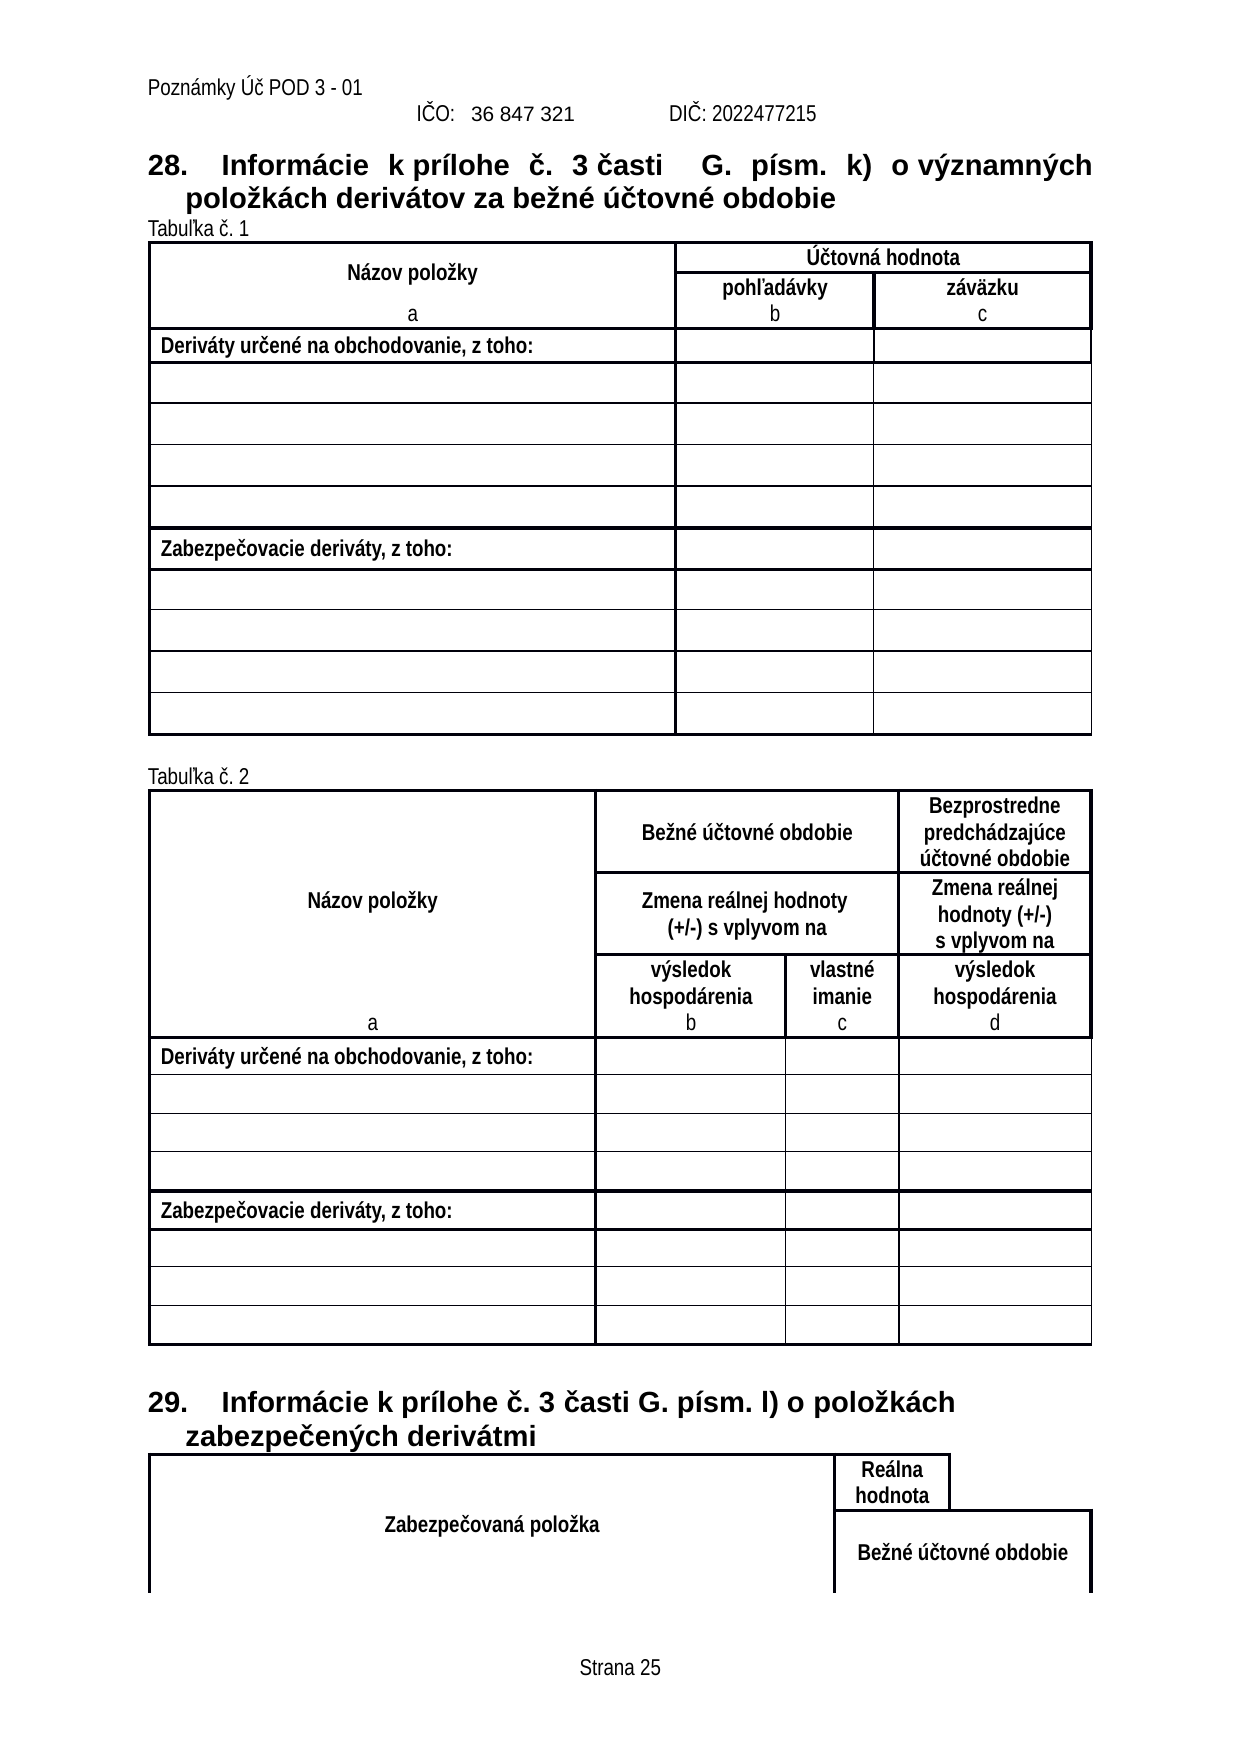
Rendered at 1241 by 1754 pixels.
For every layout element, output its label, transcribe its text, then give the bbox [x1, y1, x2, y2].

table_cell výsledok hospodárenia [597, 956, 784, 1009]
table_cell [900, 1114, 1091, 1151]
table_cell [900, 1231, 1091, 1266]
table_cell [151, 1075, 594, 1112]
table_cell Zmena reálnej hodnoty (+/-) s vplyvom na [597, 874, 897, 953]
table_cell pohľadávky [677, 274, 872, 300]
table_cell [874, 652, 1091, 692]
table_cell c [876, 300, 1089, 327]
table_cell [677, 652, 873, 692]
table_cell [151, 364, 674, 402]
table_cell [874, 530, 1091, 568]
table_cell [597, 1075, 785, 1112]
table_cell [597, 1267, 785, 1304]
table_cell [151, 445, 674, 485]
table_cell [677, 445, 873, 485]
table_cell [786, 1306, 898, 1343]
table_cell vlastné imanie [787, 956, 897, 1009]
table_cell [677, 487, 873, 526]
table_cell [151, 1306, 594, 1343]
table_cell [900, 1306, 1091, 1343]
table_cell [151, 1267, 594, 1304]
table_cell Deriváty určené na obchodovanie, z toho: [151, 1039, 594, 1074]
table_cell d [900, 1009, 1089, 1036]
table_cell [597, 1114, 785, 1151]
table_cell [874, 404, 1091, 444]
table_header Reálna hodnota [836, 1456, 948, 1508]
table_cell [151, 1114, 594, 1151]
text Tabuľka č. 1 [148, 215, 1092, 241]
table_cell a [151, 1009, 594, 1036]
table_cell b [597, 1009, 784, 1036]
table_cell [874, 693, 1091, 733]
table_cell výsledok hospodárenia [900, 956, 1089, 1009]
table_cell [786, 1267, 898, 1304]
table_cell [151, 404, 674, 444]
table_cell [677, 693, 873, 733]
table_cell [874, 445, 1091, 485]
title Informácie k prílohe č. 3 časti G. písm. l) o položkách zabezpečených derivátmi [148, 1386, 1092, 1453]
table_cell [900, 1267, 1091, 1304]
table_cell [786, 1231, 898, 1266]
table_cell [875, 330, 1090, 361]
table_header Bezprostredne predchádzajúce účtovné obdobie [900, 792, 1089, 871]
table_cell [874, 571, 1091, 609]
table_cell [786, 1114, 898, 1151]
table_cell [677, 364, 873, 402]
table_cell [786, 1193, 898, 1228]
table_cell Deriváty určené na obchodovanie, z toho: [151, 330, 674, 361]
table_cell Zmena reálnej hodnoty (+/-) s vplyvom na [900, 874, 1089, 953]
table_cell [151, 1152, 594, 1189]
table_cell [874, 487, 1091, 526]
table_cell [597, 1039, 785, 1074]
table_cell [874, 364, 1091, 402]
table_cell [900, 1039, 1091, 1074]
table_cell [677, 530, 873, 568]
table_header Účtovná hodnota [677, 244, 1089, 271]
table_cell [597, 1306, 785, 1343]
table_cell [786, 1152, 898, 1189]
table_cell [677, 610, 873, 650]
table_header Názov položky [151, 244, 674, 300]
table_header Názov položky [151, 792, 594, 1009]
table_cell [151, 1231, 594, 1266]
table_cell [151, 652, 674, 692]
table_cell [677, 571, 873, 609]
title Informácie k prílohe č. 3 časti G. písm. k) o významných položkách derivátov za bežné účtovné obdobie [148, 148, 1092, 215]
table_cell [597, 1193, 785, 1228]
table_cell [786, 1039, 898, 1074]
table_cell [597, 1231, 785, 1266]
table_cell [151, 693, 674, 733]
table_cell [677, 330, 873, 361]
table_cell c [787, 1009, 897, 1036]
table_cell Zabezpečovacie deriváty, z toho: [151, 1193, 594, 1228]
text Tabuľka č. 2 [148, 763, 1092, 789]
table_cell [874, 610, 1091, 650]
table_cell [677, 404, 873, 444]
table_cell Zabezpečovacie deriváty, z toho: [151, 530, 674, 568]
table_cell [597, 1152, 785, 1189]
table_cell a [151, 300, 674, 327]
table_header Zabezpečovaná položka [151, 1456, 833, 1593]
table_cell [151, 487, 674, 526]
table_cell [151, 571, 674, 609]
table_cell [900, 1193, 1091, 1228]
table_cell [900, 1075, 1091, 1112]
table_cell [900, 1152, 1091, 1189]
table_cell [151, 610, 674, 650]
table_cell záväzku [876, 274, 1089, 300]
table_cell [786, 1075, 898, 1112]
table_header Bežné účtovné obdobie [597, 792, 897, 871]
table_cell Bežné účtovné obdobie [836, 1512, 1089, 1593]
table_cell b [677, 300, 872, 327]
